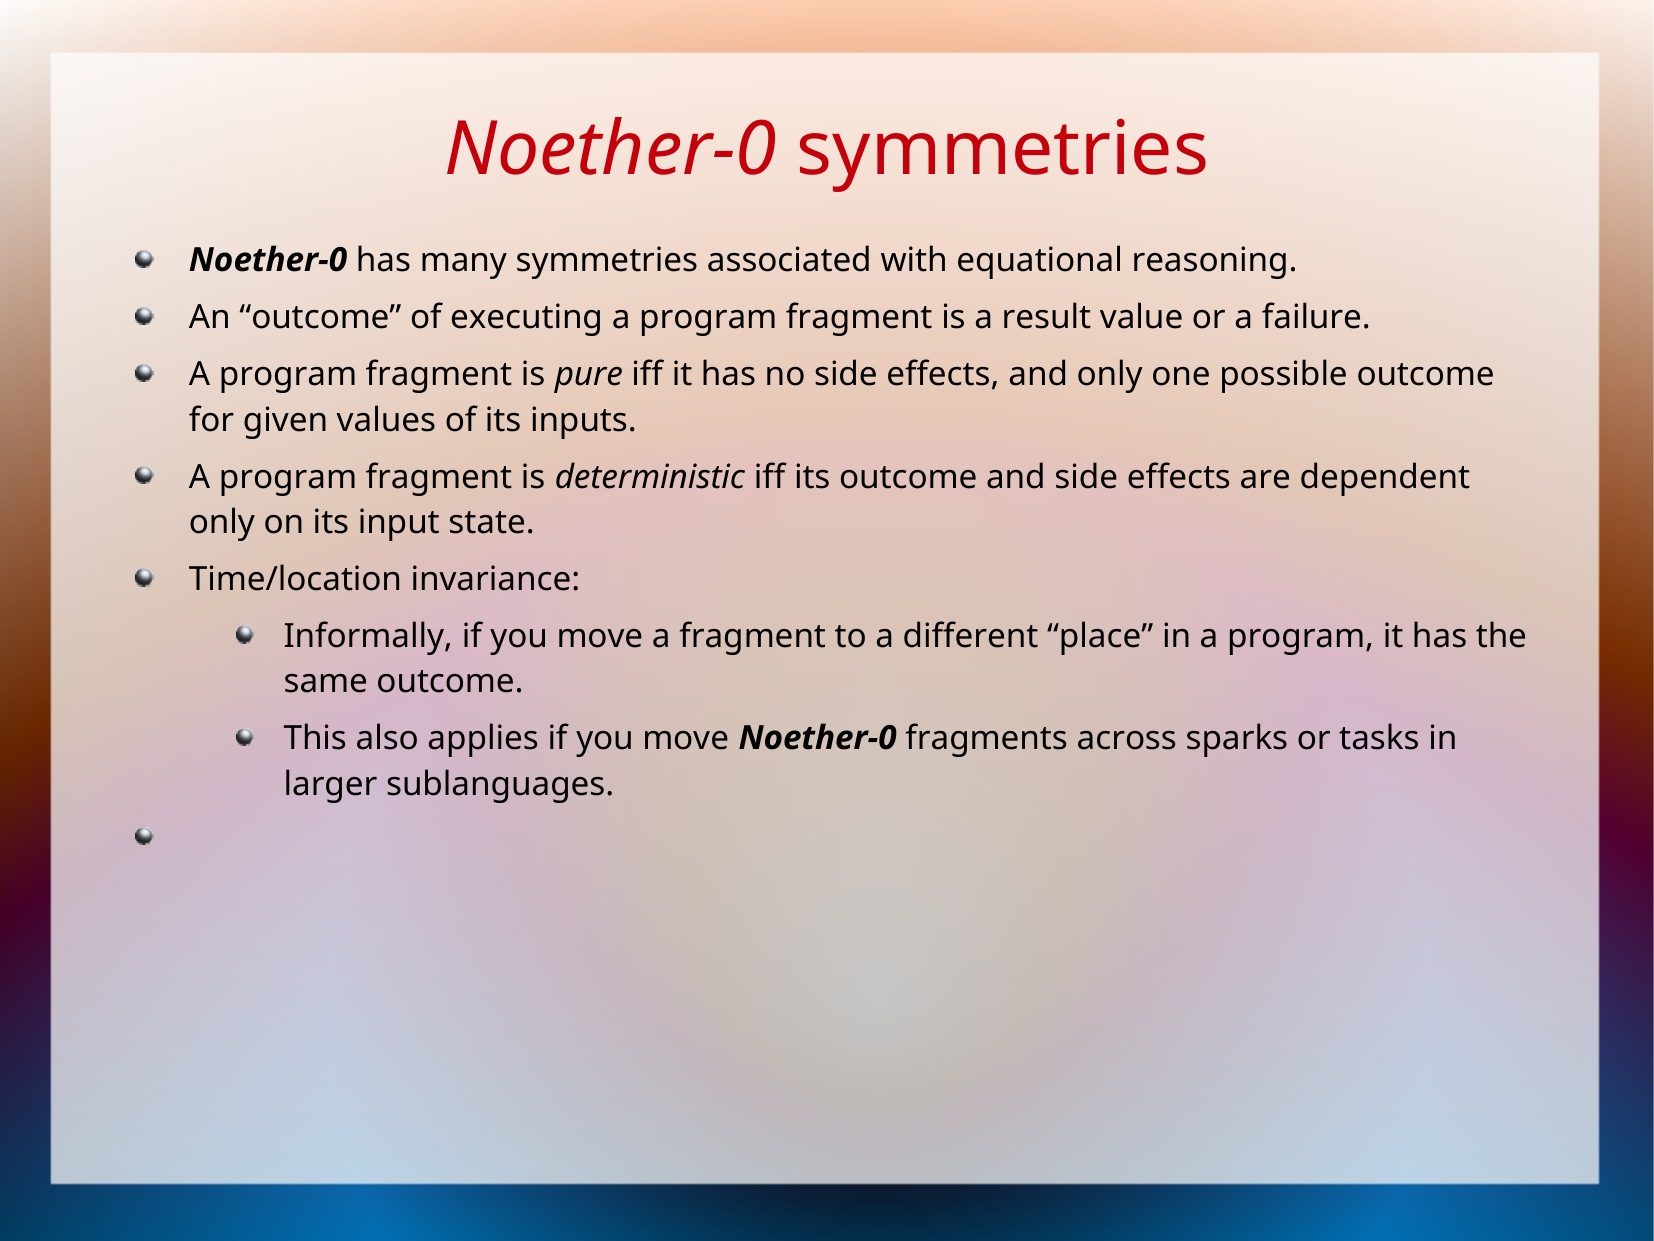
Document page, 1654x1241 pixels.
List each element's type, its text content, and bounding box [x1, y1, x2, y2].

list Noether-0 has many symmetries associated with equational reasoning. An “outcome” of executing a program fragment is a result value or a failure. A program fragment is pure iff it has no side effects, and only one possible outcome for given values of its inputs. A program fragment is deterministic iff its outcome and side effects are dependent only on its input state. Time/location invariance: Informally, if you move a fragment to a different “place” in a program, it has the same outcome. This also applies if you move Noether-0 fragments across sparks or tasks in larger sublanguages. [118, 236, 1536, 1103]
title Noether-0 symmetries [82, 55, 1571, 237]
picture [0, 0, 1654, 1241]
